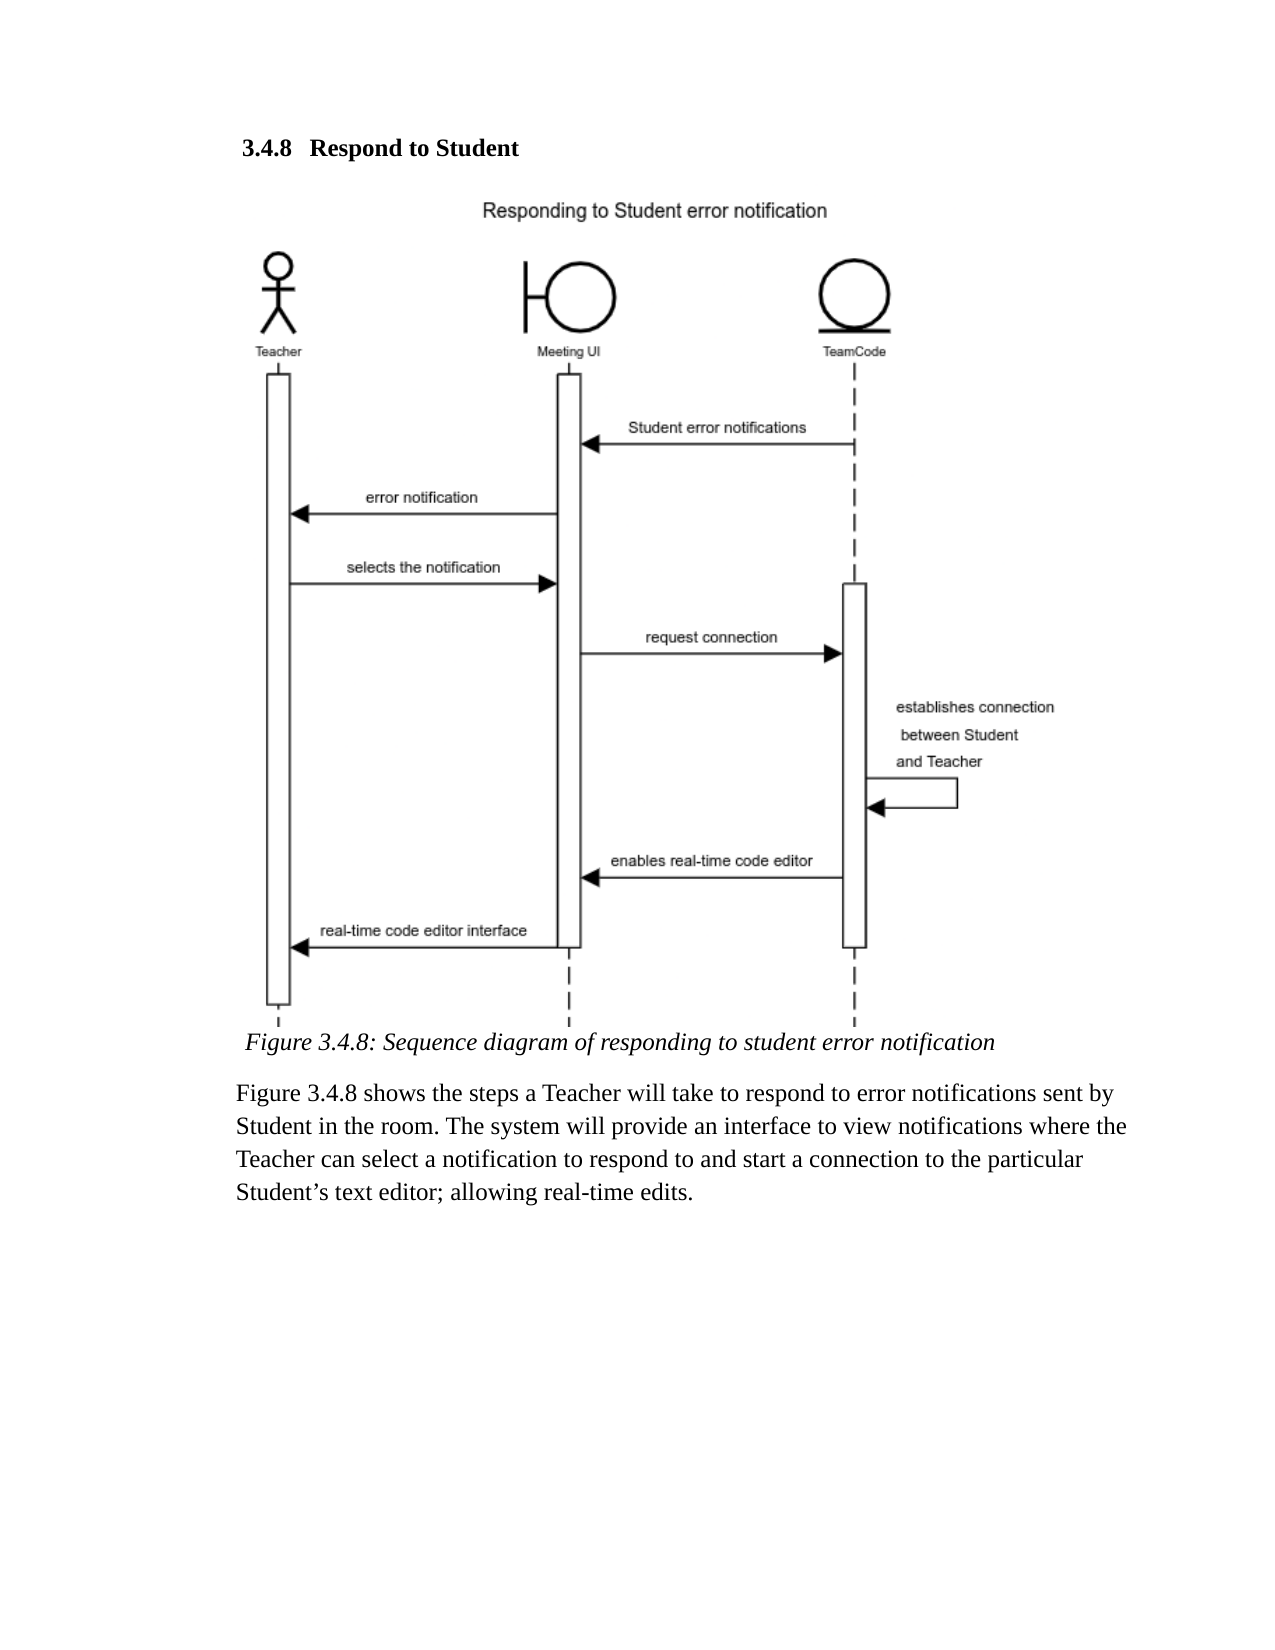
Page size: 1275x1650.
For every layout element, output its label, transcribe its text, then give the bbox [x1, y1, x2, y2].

subtitle Respond to Student [236, 133, 1157, 161]
text Figure 3.4.8 shows the steps a Teacher will take to respond to error notifications sent by Student in the room. The system will provide an interface to view notifications where the Teacher can select a notification to respond to and start a connection to the particular Student’s text editor; allowing real-time edits. [236, 1078, 1157, 1206]
text Figure 3.4.8: Sequence diagram of responding to student error notification [245, 1027, 1065, 1056]
picture [244, 183, 1066, 1027]
